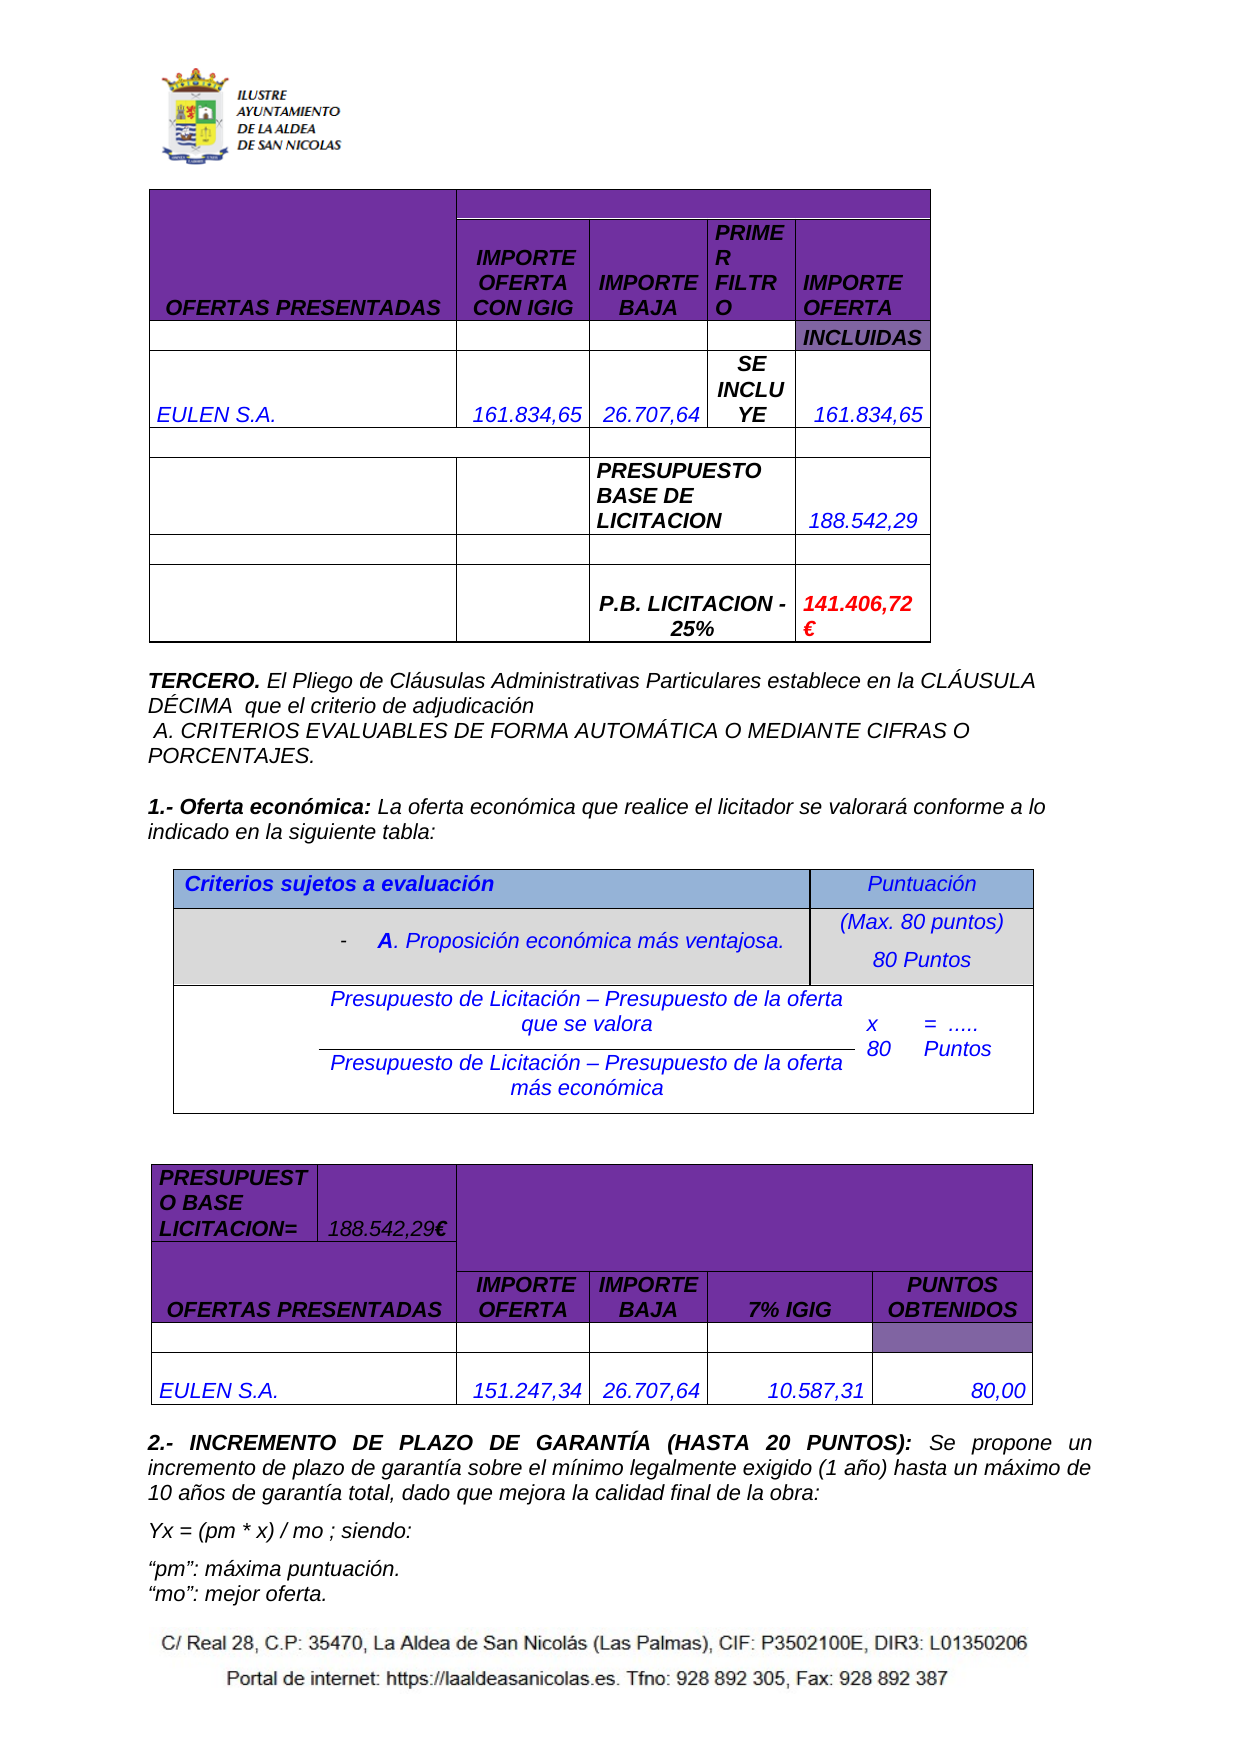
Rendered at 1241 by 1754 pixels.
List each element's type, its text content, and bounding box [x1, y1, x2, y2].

table_cell [796, 428, 930, 457]
table_header PRESUPUESTO BASE LICITACION= [152, 1165, 317, 1241]
table_cell = ..... Puntos [913, 986, 1033, 1112]
table_cell [150, 321, 456, 350]
text 2.- INCREMENTO DE PLAZO DE GARANTÍA (HASTA 20 PUNTOS): Se propone un incremento de plazo de garantía sobre el mínimo legalmente exigido (1 año) hasta un máximo de 10 años de garantía total, dado que mejora la calidad final de la obra: [148, 1430, 1093, 1505]
table_cell x 80 [855, 986, 912, 1112]
table_cell [708, 321, 795, 350]
table_cell [457, 458, 589, 534]
table_header [457, 190, 930, 218]
table_cell [796, 535, 930, 564]
table_cell IMPORTE OFERTA CON IGIG [457, 220, 589, 320]
table_cell [457, 565, 589, 641]
picture [149, 1627, 1034, 1694]
table_cell 26.707,64 [590, 351, 707, 427]
table_cell P.B. LICITACION -25% [590, 565, 795, 641]
table_cell INCLUIDAS [796, 321, 930, 350]
table_cell PRIMER FILTRO [708, 220, 795, 320]
table_header [457, 1165, 1032, 1271]
text A. CRITERIOS EVALUABLES DE FORMA AUTOMÁTICA O MEDIANTE CIFRAS O PORCENTAJES. [148, 718, 1093, 768]
table_cell [457, 321, 589, 350]
table_cell 161.834,65 [796, 351, 930, 427]
table_cell [590, 535, 795, 564]
text TERCERO. El Pliego de Cláusulas Administrativas Particulares establece en la CLÁUSULA DÉCIMA que el criterio de adjudicación [148, 668, 1093, 718]
table_cell 141.406,72 € [796, 565, 930, 641]
table_cell IMPORTE BAJA [590, 1272, 707, 1322]
table_cell A. Proposición económica más ventajosa. [174, 909, 809, 984]
table_cell [150, 565, 456, 641]
table_cell [708, 1323, 872, 1352]
table_cell 10.587,31 [708, 1353, 872, 1403]
text Yx = (pm * x) / mo ; siendo: [148, 1518, 1093, 1543]
table_cell [457, 1323, 589, 1352]
table_cell [590, 1323, 707, 1352]
table_cell EULEN S.A. [150, 351, 456, 427]
table_cell SE INCLUYE [708, 351, 795, 427]
table_cell 80,00 [873, 1353, 1032, 1403]
table_cell 188.542,29 [796, 458, 930, 534]
table_cell 26.707,64 [590, 1353, 707, 1403]
text 1.- Oferta económica: La oferta económica que realice el licitador se valorará conforme a lo indicado en la siguiente tabla: [148, 794, 1093, 844]
table_cell OFERTAS PRESENTADAS [150, 190, 456, 320]
table_cell Presupuesto de Licitación – Presupuesto de la oferta que se valora [319, 986, 855, 1048]
table_cell [150, 428, 589, 457]
table_cell IMPORTE OFERTA [796, 220, 930, 320]
table_cell IMPORTE BAJA [590, 220, 707, 320]
table_cell [590, 321, 707, 350]
table_cell [873, 1323, 1032, 1352]
table_cell IMPORTE OFERTA [457, 1272, 589, 1322]
table_cell EULEN S.A. [152, 1353, 456, 1403]
table_header Puntuación [811, 870, 1033, 908]
table_cell Presupuesto de Licitación – Presupuesto de la oferta más económica [319, 1050, 855, 1112]
table_cell [590, 428, 795, 457]
table_cell (Max. 80 puntos) 80 Puntos [811, 909, 1033, 984]
table_cell OFERTAS PRESENTADAS [152, 1242, 456, 1322]
table_header 188.542,29€ [318, 1165, 456, 1241]
table_cell [152, 1323, 456, 1352]
text “mo”: mejor oferta. [148, 1581, 1093, 1606]
table_cell PUNTOS OBTENIDOS [873, 1272, 1032, 1322]
picture [148, 60, 357, 172]
table_header Criterios sujetos a evaluación [174, 870, 809, 908]
text “pm”: máxima puntuación. [148, 1556, 1093, 1581]
table_cell 161.834,65 [457, 351, 589, 427]
table_cell 7% IGIG [708, 1272, 872, 1322]
table_cell [457, 535, 589, 564]
table_cell [150, 458, 456, 534]
table_cell PRESUPUESTO BASE DE LICITACION [590, 458, 795, 534]
table_cell [150, 535, 456, 564]
table_cell [174, 986, 318, 1112]
table_cell 151.247,34 [457, 1353, 589, 1403]
